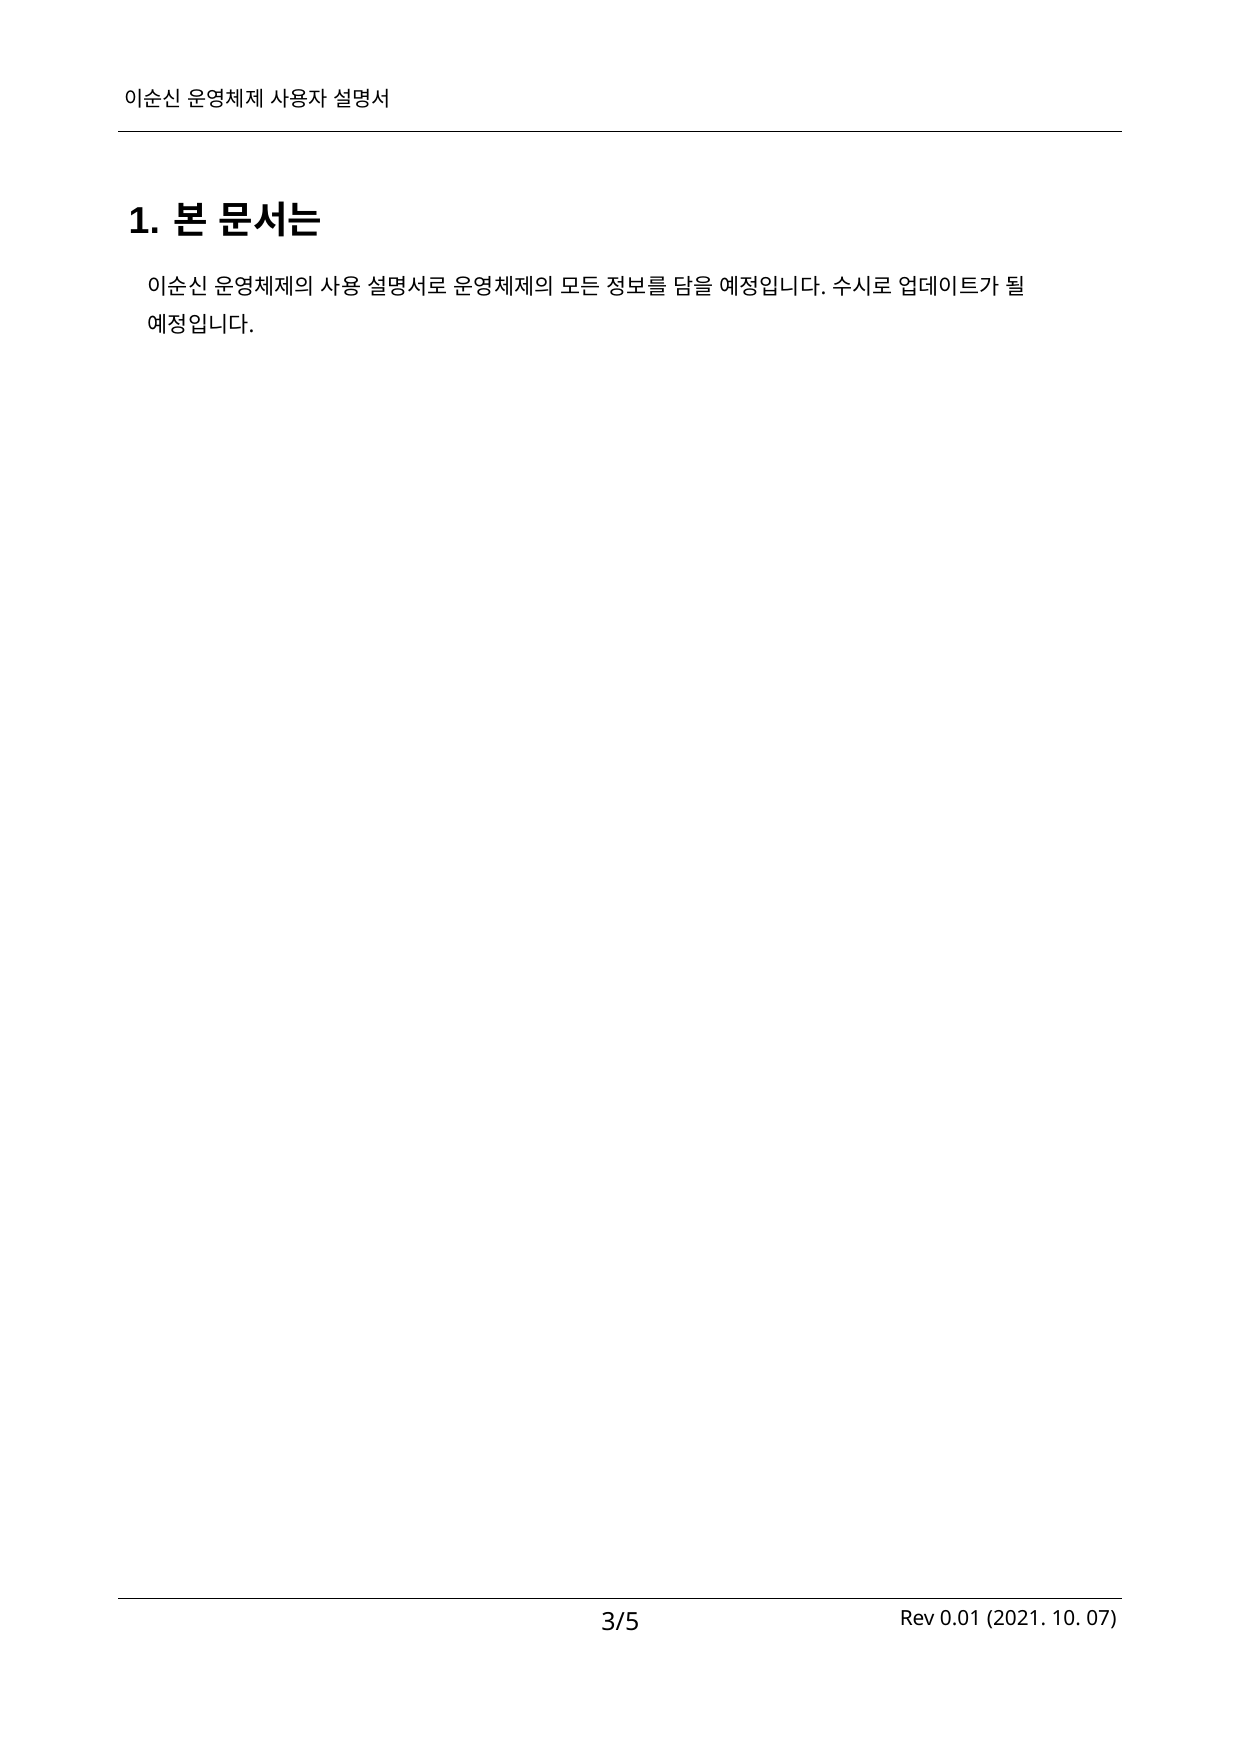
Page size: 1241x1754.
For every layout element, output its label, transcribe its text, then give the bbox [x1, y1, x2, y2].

subtitle 본 문서는 [118, 190, 1122, 244]
text 이순신 운영체제의 사용 설명서로 운영체제의 모든 정보를 담을 예정입니다. 수시로 업데이트가 될 예정입니다. [148, 269, 1093, 339]
